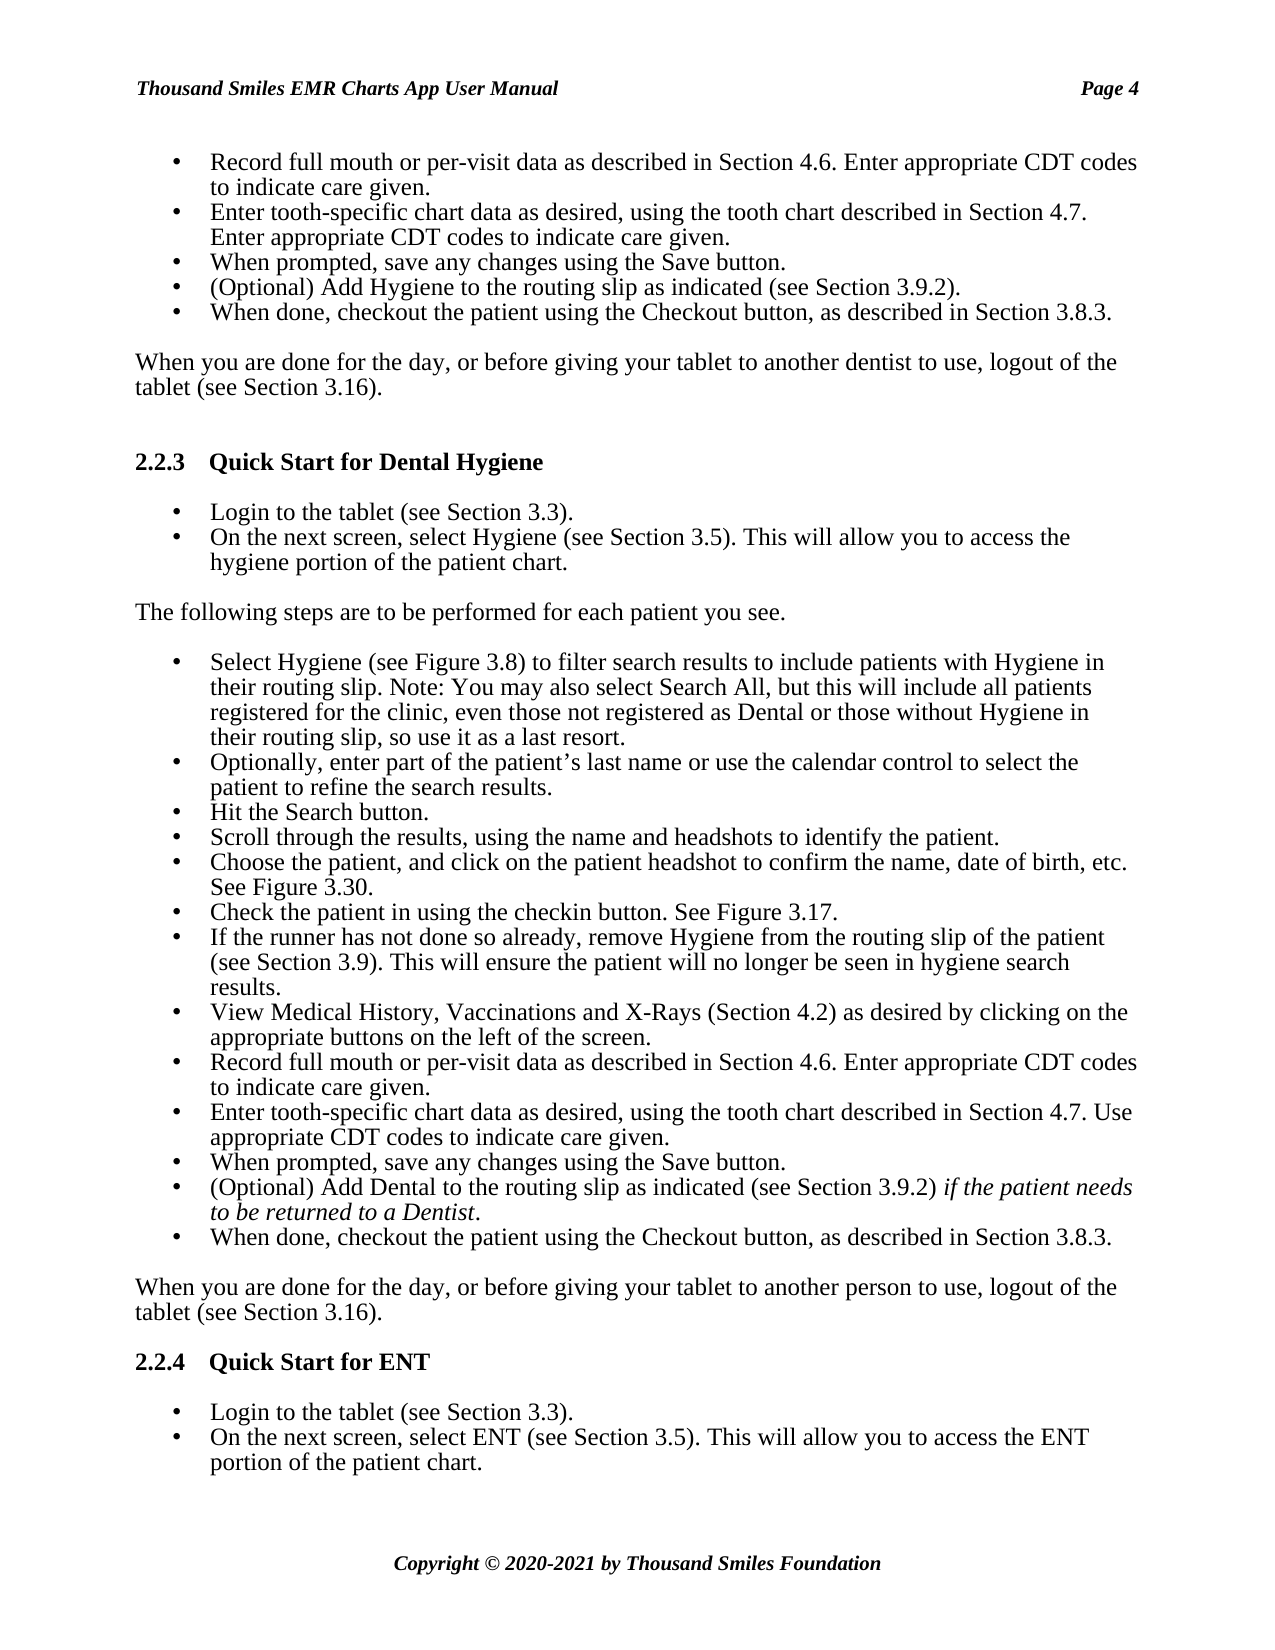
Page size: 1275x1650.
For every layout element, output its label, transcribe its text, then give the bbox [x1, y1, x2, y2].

list If the runner has not done so already, remove Hygiene from the routing slip of the patient (see Section 3.9). This will ensure the patient will no longer be seen in hygiene search results. [172, 925, 1140, 1000]
list On the next screen, select Hygiene (see Section 3.5). This will allow you to access the hygiene portion of the patient chart. [172, 525, 1140, 575]
list Hit the Search button. [172, 800, 1140, 825]
list Record full mouth or per-visit data as described in Section 4.6. Enter appropriate CDT codes to indicate care given. [172, 1050, 1140, 1100]
list Scroll through the results, using the name and headshots to identify the patient. [172, 825, 1140, 850]
list When prompted, save any changes using the Save button. [172, 250, 1140, 275]
list Optionally, enter part of the patient’s last name or use the calendar control to select the patient to refine the search results. [172, 750, 1140, 800]
list When done, checkout the patient using the Checkout button, as described in Section 3.8.3. [172, 300, 1140, 325]
list Login to the tablet (see Section 3.3). [172, 1400, 1140, 1425]
list Login to the tablet (see Section 3.3). [172, 500, 1140, 525]
list Record full mouth or per-visit data as described in Section 4.6. Enter appropriate CDT codes to indicate care given. [172, 150, 1140, 200]
text The following steps are to be performed for each patient you see. [135, 600, 1140, 625]
subtitle Quick Start for Dental Hygiene [135, 450, 1140, 475]
list Choose the patient, and click on the patient headshot to confirm the name, date of birth, etc. See Figure 3.30. [172, 850, 1140, 900]
list When prompted, save any changes using the Save button. [172, 1150, 1140, 1175]
list When done, checkout the patient using the Checkout button, as described in Section 3.8.3. [172, 1225, 1140, 1250]
list View Medical History, Vaccinations and X-Rays (Section 4.2) as desired by clicking on the appropriate buttons on the left of the screen. [172, 1000, 1140, 1050]
subtitle Quick Start for ENT [135, 1350, 1140, 1375]
list (Optional) Add Hygiene to the routing slip as indicated (see Section 3.9.2). [172, 275, 1140, 300]
list Enter tooth-specific chart data as desired, using the tooth chart described in Section 4.7. Enter appropriate CDT codes to indicate care given. [172, 200, 1140, 250]
text When you are done for the day, or before giving your tablet to another dentist to use, logout of the tablet (see Section 3.16). [135, 350, 1140, 400]
list Enter tooth-specific chart data as desired, using the tooth chart described in Section 4.7. Use appropriate CDT codes to indicate care given. [172, 1100, 1140, 1150]
text When you are done for the day, or before giving your tablet to another person to use, logout of the tablet (see Section 3.16). [135, 1275, 1140, 1325]
list On the next screen, select ENT (see Section 3.5). This will allow you to access the ENT portion of the patient chart. [172, 1425, 1140, 1475]
list Select Hygiene (see Figure 3.8) to filter search results to include patients with Hygiene in their routing slip. Note: You may also select Search All, but this will include all patients registered for the clinic, even those not registered as Dental or those without Hygiene in their routing slip, so use it as a last resort. [172, 650, 1140, 750]
list (Optional) Add Dental to the routing slip as indicated (see Section 3.9.2) if the patient needs to be returned to a Dentist. [172, 1175, 1140, 1225]
list Check the patient in using the checkin button. See Figure 3.17. [172, 900, 1140, 925]
